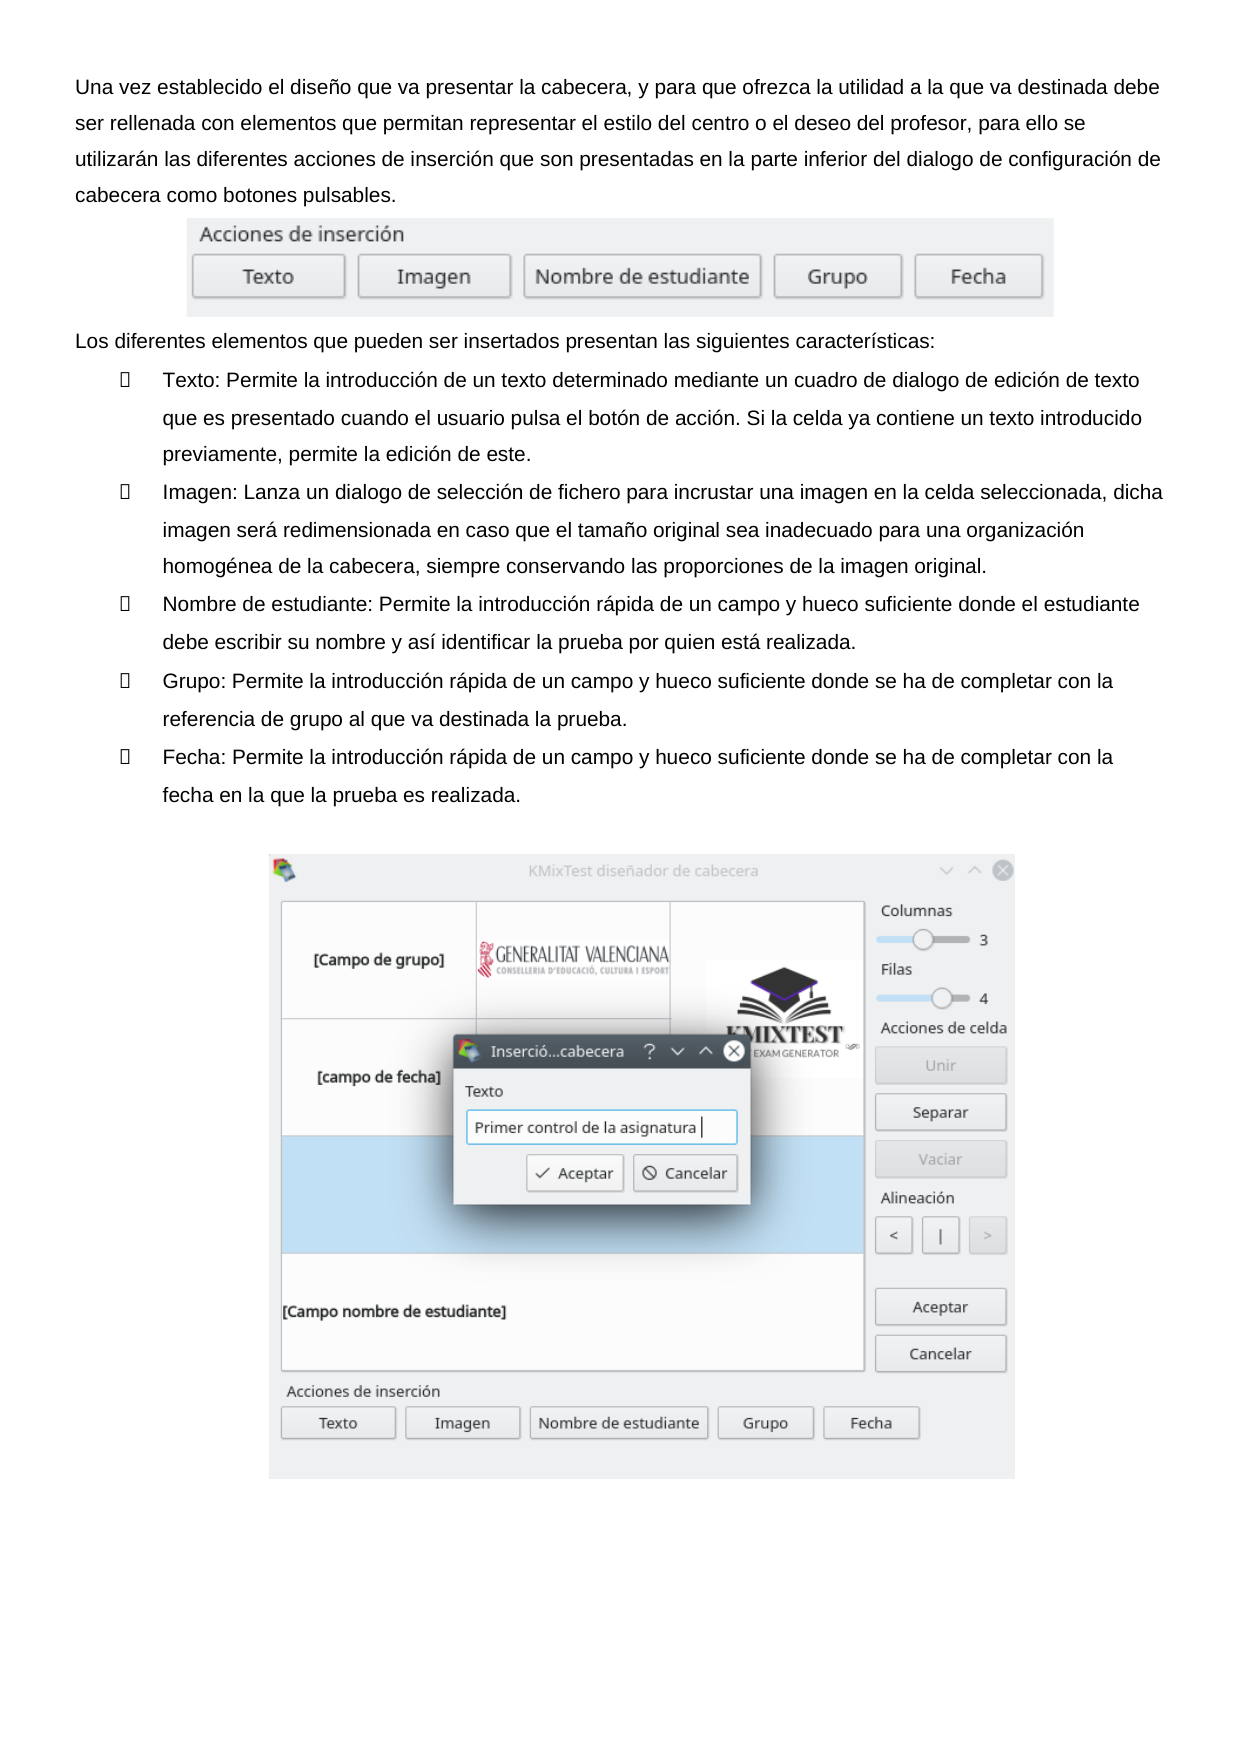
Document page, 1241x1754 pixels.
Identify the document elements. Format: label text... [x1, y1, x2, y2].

list Nombre de estudiante: Permite la introducción rápida de un campo y hueco suficiente donde el estudiante debe escribir su nombre y así identificar la prueba por quien está realizada. [119, 589, 1165, 654]
list Grupo: Permite la introducción rápida de un campo y hueco suficiente donde se ha de completar con la referencia de grupo al que va destinada la prueba. [119, 666, 1165, 730]
text Una vez establecido el diseño que va presentar la cabecera, y para que ofrezca la utilidad a la que va destinada debe ser rellenada con elementos que permitan representar el estilo del centro o el deseo del profesor, para ello se utilizarán las diferentes acciones de inserción que son presentadas en la parte inferior del dialogo de configuración de cabecera como botones pulsables. [75, 75, 1165, 207]
list Imagen: Lanza un dialogo de selección de fichero para incrustar una imagen en la celda seleccionada, dicha imagen será redimensionada en caso que el tamaño original sea inadecuado para una organización homogénea de la cabecera, siempre conservando las proporciones de la imagen original. [119, 477, 1165, 578]
list Fecha: Permite la introducción rápida de un campo y hueco suficiente donde se ha de completar con la fecha en la que la prueba es realizada. [119, 742, 1165, 807]
picture [268, 854, 1015, 1479]
text Los diferentes elementos que pueden ser insertados presentan las siguientes características: [75, 329, 1165, 353]
list Texto: Permite la introducción de un texto determinado mediante un cuadro de dialogo de edición de texto que es presentado cuando el usuario pulsa el botón de acción. Si la celda ya contiene un texto introducido previamente, permite la edición de este. [119, 365, 1165, 465]
picture [186, 218, 1054, 317]
